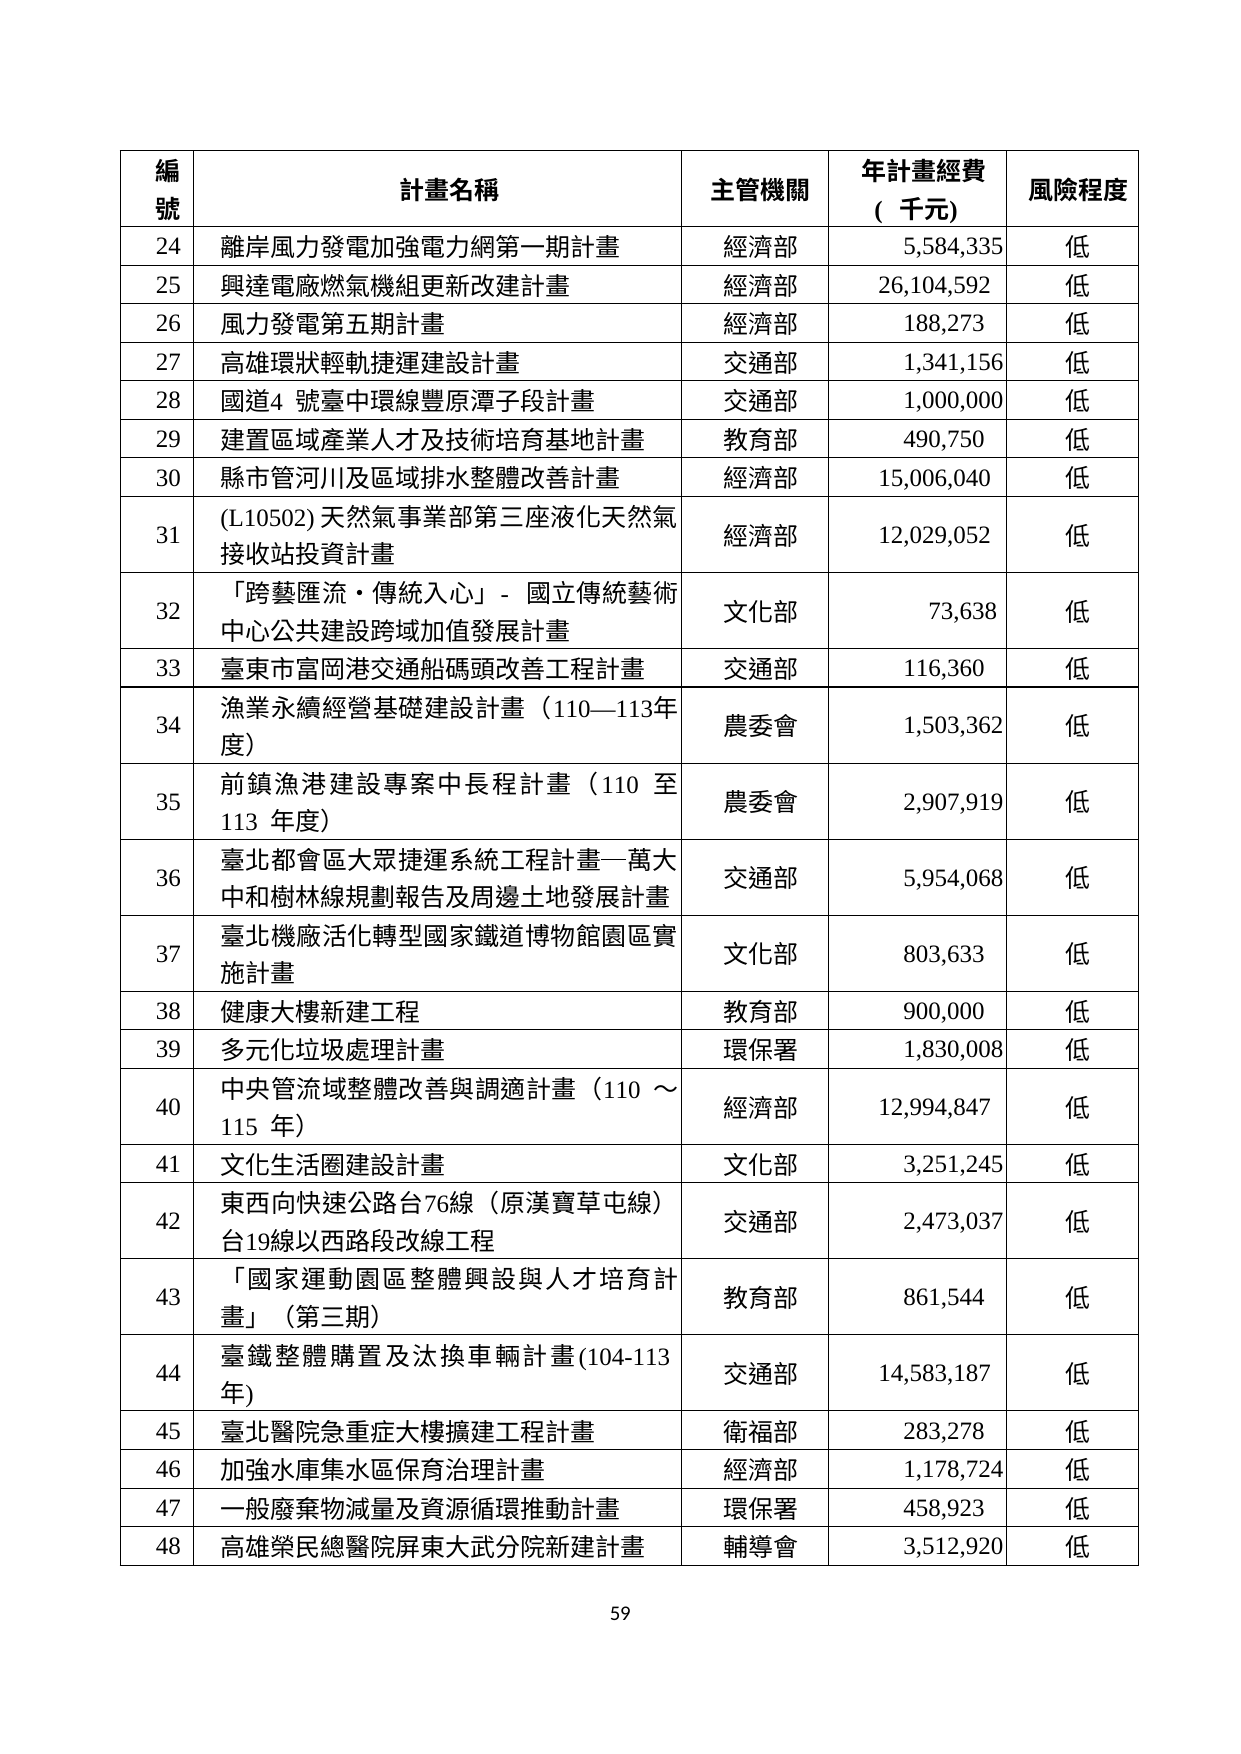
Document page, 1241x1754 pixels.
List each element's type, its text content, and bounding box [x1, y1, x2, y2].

table_cell 15,006,040 [829, 458, 1006, 496]
table_cell 低 [1007, 764, 1138, 838]
table_cell 經濟部 [682, 266, 828, 303]
table_cell 經濟部 [682, 304, 828, 342]
table_header 主管機關 [682, 151, 828, 226]
table_cell 教育部 [682, 1259, 828, 1334]
table_cell 文化生活圈建設計畫 [194, 1145, 681, 1182]
table_cell 高雄環狀輕軌捷運建設計畫 [194, 343, 681, 380]
table_cell 低 [1007, 916, 1138, 991]
table_cell 交通部 [682, 343, 828, 380]
table_cell (L10502)天然氣事業部第三座液化天然氣接收站投資計畫 [194, 497, 681, 572]
table_cell 文化部 [682, 916, 828, 991]
table_cell 中央管流域整體改善與調適計畫（110～115年） [194, 1069, 681, 1144]
table_cell 36 [121, 840, 193, 914]
table_cell 加強水庫集水區保育治理計畫 [194, 1450, 681, 1487]
table_cell 42 [121, 1183, 193, 1258]
table_cell 低 [1007, 1527, 1138, 1564]
table_cell 多元化垃圾處理計畫 [194, 1030, 681, 1068]
table_cell 漁業永續經營基礎建設計畫（110—113年度） [194, 688, 681, 762]
table_cell 低 [1007, 1030, 1138, 1068]
table_header 計畫名稱 [194, 151, 681, 226]
table_cell 教育部 [682, 992, 828, 1029]
table_cell 國道4號臺中環線豐原潭子段計畫 [194, 381, 681, 419]
table_cell 東西向快速公路台76線（原漢寶草屯線）台19線以西路段改線工程 [194, 1183, 681, 1258]
table_cell 45 [121, 1411, 193, 1449]
table_cell 衛福部 [682, 1411, 828, 1449]
table_cell 文化部 [682, 1145, 828, 1182]
table_cell 健康大樓新建工程 [194, 992, 681, 1029]
table_header 年計畫經費 (千元) [829, 151, 1006, 226]
table_cell 低 [1007, 573, 1138, 648]
table_cell 低 [1007, 304, 1138, 342]
table_cell 輔導會 [682, 1527, 828, 1564]
table_cell 低 [1007, 266, 1138, 303]
table_cell 2,473,037 [829, 1183, 1006, 1258]
table_cell 116,360 [829, 649, 1006, 686]
table_cell 29 [121, 420, 193, 457]
table_cell 低 [1007, 1183, 1138, 1258]
table_cell 12,029,052 [829, 497, 1006, 572]
table_cell 861,544 [829, 1259, 1006, 1334]
table_cell 803,633 [829, 916, 1006, 991]
table_cell 經濟部 [682, 227, 828, 264]
table_cell 38 [121, 992, 193, 1029]
table_cell 1,830,008 [829, 1030, 1006, 1068]
table_cell 32 [121, 573, 193, 648]
table_cell 低 [1007, 840, 1138, 914]
table_cell 35 [121, 764, 193, 838]
table_cell 3,251,245 [829, 1145, 1006, 1182]
table_cell 臺北都會區大眾捷運系統工程計畫─萬大中和樹林線規劃報告及周邊土地發展計畫 [194, 840, 681, 914]
table_cell 一般廢棄物減量及資源循環推動計畫 [194, 1489, 681, 1526]
table_cell 臺鐵整體購置及汰換車輛計畫(104-113年) [194, 1335, 681, 1410]
table_cell 離岸風力發電加強電力網第一期計畫 [194, 227, 681, 264]
table_cell 前鎮漁港建設專案中長程計畫（110至113年度） [194, 764, 681, 838]
table_cell 經濟部 [682, 497, 828, 572]
table_cell 2,907,919 [829, 764, 1006, 838]
table_cell 5,954,068 [829, 840, 1006, 914]
table_cell 交通部 [682, 840, 828, 914]
table_cell 1,178,724 [829, 1450, 1006, 1487]
table_cell 交通部 [682, 381, 828, 419]
table_cell 33 [121, 649, 193, 686]
table_header 風險程度 [1007, 151, 1138, 226]
table_cell 交通部 [682, 1183, 828, 1258]
table_cell 農委會 [682, 764, 828, 838]
table_cell 建置區域產業人才及技術培育基地計畫 [194, 420, 681, 457]
table_cell 73,638 [829, 573, 1006, 648]
table_cell 25 [121, 266, 193, 303]
table_cell 交通部 [682, 1335, 828, 1410]
table_cell 環保署 [682, 1489, 828, 1526]
table_cell 37 [121, 916, 193, 991]
table_cell 交通部 [682, 649, 828, 686]
table_cell 興達電廠燃氣機組更新改建計畫 [194, 266, 681, 303]
table_cell 1,000,000 [829, 381, 1006, 419]
table_cell 經濟部 [682, 458, 828, 496]
table_cell 30 [121, 458, 193, 496]
table_cell 低 [1007, 1450, 1138, 1487]
table_cell 34 [121, 688, 193, 762]
table_cell 12,994,847 [829, 1069, 1006, 1144]
table_cell 900,000 [829, 992, 1006, 1029]
table_cell 14,583,187 [829, 1335, 1006, 1410]
table_cell 490,750 [829, 420, 1006, 457]
table_cell 48 [121, 1527, 193, 1564]
table_cell 低 [1007, 1411, 1138, 1449]
table_cell 1,341,156 [829, 343, 1006, 380]
table_cell 文化部 [682, 573, 828, 648]
table_cell 低 [1007, 227, 1138, 264]
table_cell 低 [1007, 1145, 1138, 1182]
table_cell 低 [1007, 1259, 1138, 1334]
table_cell 26 [121, 304, 193, 342]
table_cell 臺北機廠活化轉型國家鐵道博物館園區實施計畫 [194, 916, 681, 991]
table_cell 臺東市富岡港交通船碼頭改善工程計畫 [194, 649, 681, 686]
table_cell 188,273 [829, 304, 1006, 342]
table_cell 臺北醫院急重症大樓擴建工程計畫 [194, 1411, 681, 1449]
table_cell 縣市管河川及區域排水整體改善計畫 [194, 458, 681, 496]
table_cell 低 [1007, 1335, 1138, 1410]
table_cell 47 [121, 1489, 193, 1526]
table_cell 低 [1007, 992, 1138, 1029]
table_cell 低 [1007, 420, 1138, 457]
table_cell 24 [121, 227, 193, 264]
table_cell 低 [1007, 1069, 1138, 1144]
table_cell 「跨藝匯流‧傳統入心」-國立傳統藝術中心公共建設跨域加值發展計畫 [194, 573, 681, 648]
table_cell 283,278 [829, 1411, 1006, 1449]
table_cell 3,512,920 [829, 1527, 1006, 1564]
table_cell 風力發電第五期計畫 [194, 304, 681, 342]
table_cell 低 [1007, 1489, 1138, 1526]
table_cell 40 [121, 1069, 193, 1144]
table_cell 43 [121, 1259, 193, 1334]
table_cell 低 [1007, 381, 1138, 419]
table_cell 農委會 [682, 688, 828, 762]
table_cell 低 [1007, 649, 1138, 686]
table_cell 31 [121, 497, 193, 572]
table_cell 26,104,592 [829, 266, 1006, 303]
table_cell 44 [121, 1335, 193, 1410]
table_cell 經濟部 [682, 1069, 828, 1144]
table_header 編號 [121, 151, 193, 226]
table_cell 27 [121, 343, 193, 380]
table_cell 經濟部 [682, 1450, 828, 1487]
table_cell 低 [1007, 343, 1138, 380]
table_cell 458,923 [829, 1489, 1006, 1526]
table_cell 教育部 [682, 420, 828, 457]
table_cell 41 [121, 1145, 193, 1182]
table_cell 低 [1007, 497, 1138, 572]
table_cell 28 [121, 381, 193, 419]
table_cell 環保署 [682, 1030, 828, 1068]
table_cell 低 [1007, 458, 1138, 496]
table_cell 46 [121, 1450, 193, 1487]
table_cell 低 [1007, 688, 1138, 762]
table_cell 5,584,335 [829, 227, 1006, 264]
table_cell 高雄榮民總醫院屏東大武分院新建計畫 [194, 1527, 681, 1564]
table_cell 「國家運動園區整體興設與人才培育計畫」（第三期） [194, 1259, 681, 1334]
table_cell 39 [121, 1030, 193, 1068]
table_cell 1,503,362 [829, 688, 1006, 762]
